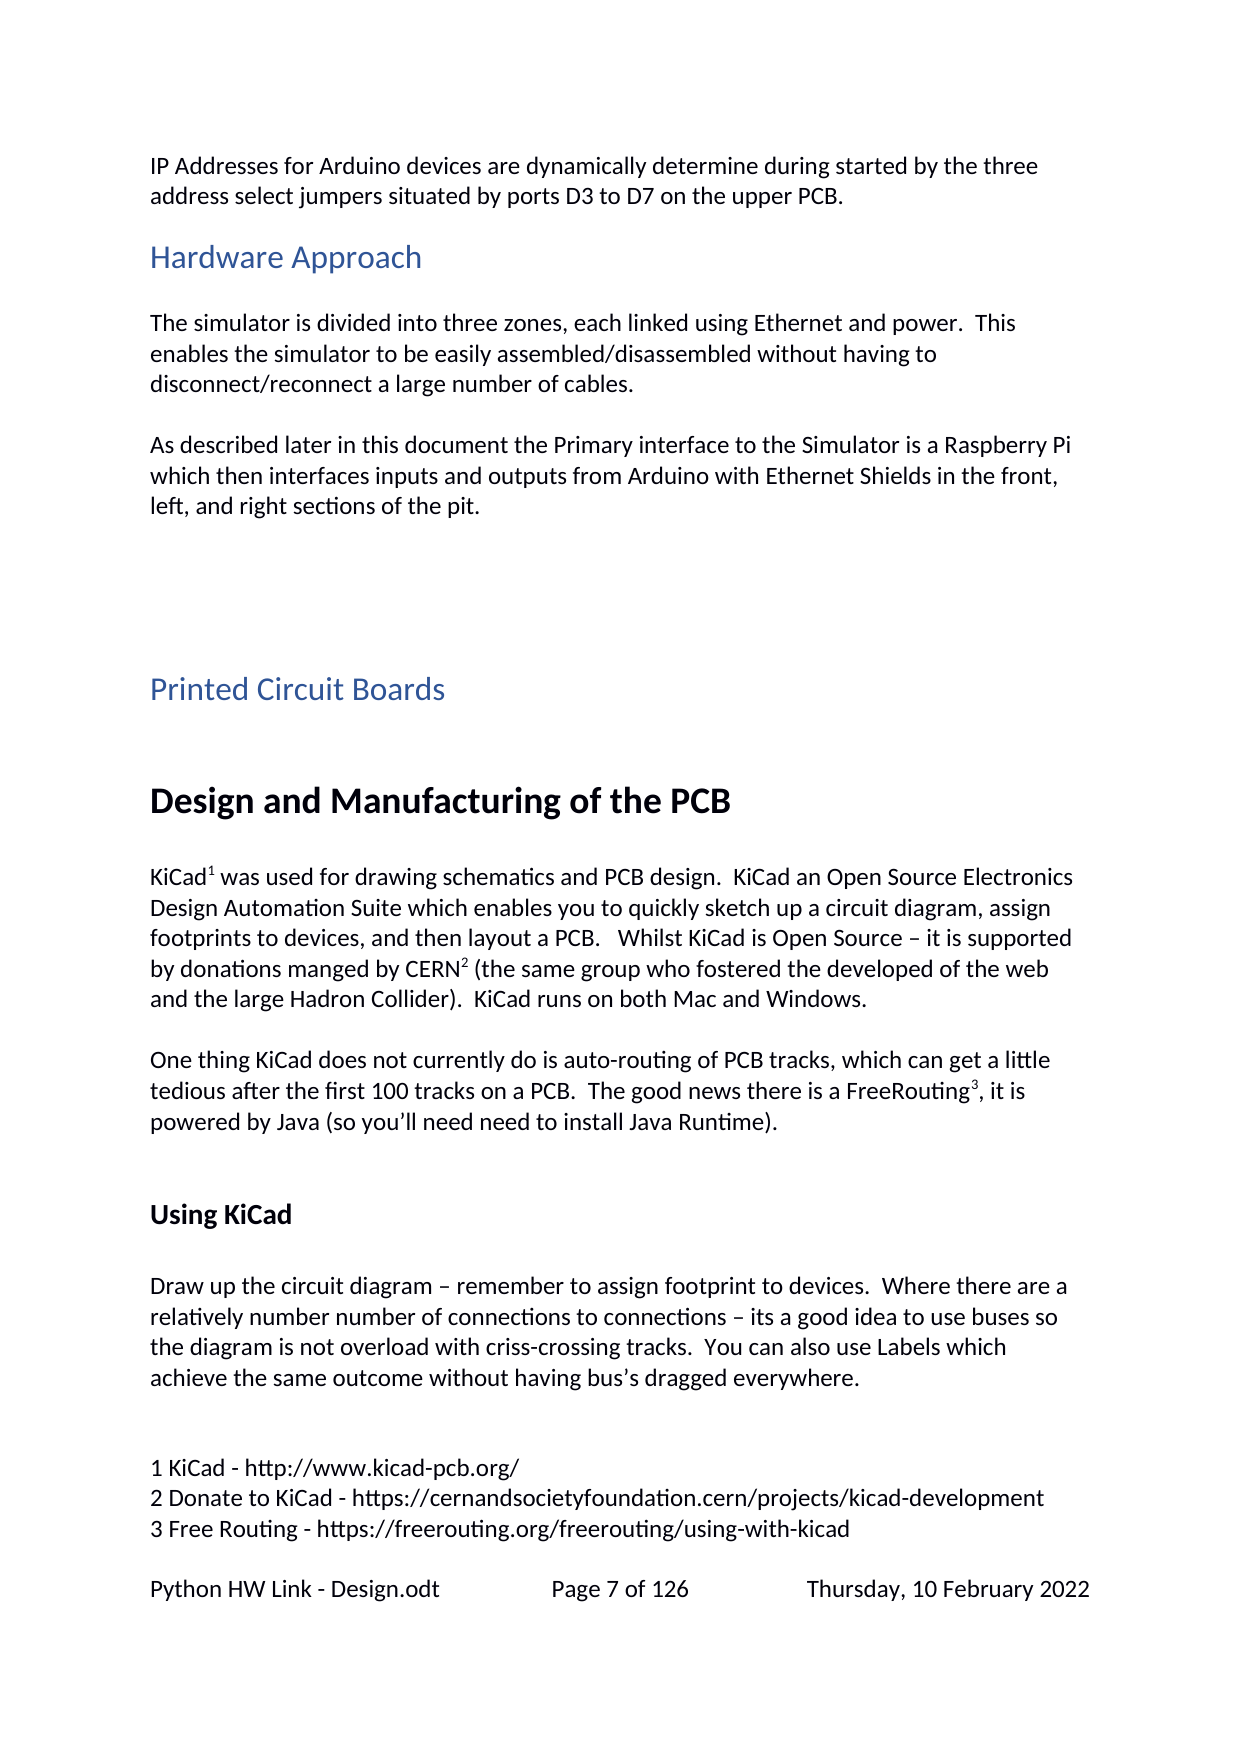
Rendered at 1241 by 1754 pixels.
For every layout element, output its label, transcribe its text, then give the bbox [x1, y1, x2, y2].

text Donate to KiCad - https://cernandsocietyfoundation.cern/projects/kicad-development [150, 1482, 1090, 1513]
subtitle Design and Manufacturing of the PCB [150, 777, 1090, 823]
text KiCad was used for drawing schematics and PCB design. KiCad an Open Source Electronics Design Automation Suite which enables you to quickly sketch up a circuit diagram, assign footprints to devices, and then layout a PCB. Whilst KiCad is Open Source – it is supported by donations manged by CERN (the same group who fostered the developed of the web and the large Hadron Collider). KiCad runs on both Mac and Windows. [150, 861, 1090, 1014]
text Free Routing - https://freerouting.org/freerouting/using-with-kicad [150, 1513, 1090, 1543]
subtitle Hardware Approach [150, 236, 1090, 277]
subtitle Printed Circuit Boards [150, 668, 1090, 709]
text One thing KiCad does not currently do is auto-routing of PCB tracks, which can get a little tedious after the first 100 tracks on a PCB. The good news there is a FreeRouting, it is powered by Java (so you’ll need need to install Java Runtime). [150, 1044, 1090, 1136]
text KiCad - http://www.kicad-pcb.org/ [150, 1452, 1090, 1482]
text As described later in this document the Primary interface to the Simulator is a Raspberry Pi which then interfaces inputs and outputs from Arduino with Ethernet Shields in the front, left, and right sections of the pit. [150, 429, 1090, 521]
text IP Addresses for Arduino devices are dynamically determine during started by the three address select jumpers situated by ports D3 to D7 on the upper PCB. [150, 150, 1090, 211]
subtitle Using KiCad [150, 1196, 1090, 1231]
text Draw up the circuit diagram – remember to assign footprint to devices. Where there are a relatively number number of connections to connections – its a good idea to use buses so the diagram is not overload with criss-crossing tracks. You can also use Labels which achieve the same outcome without having bus’s dragged everywhere. [150, 1270, 1090, 1392]
text The simulator is divided into three zones, each linked using Ethernet and power. This enables the simulator to be easily assembled/disassembled without having to disconnect/reconnect a large number of cables. [150, 307, 1090, 399]
